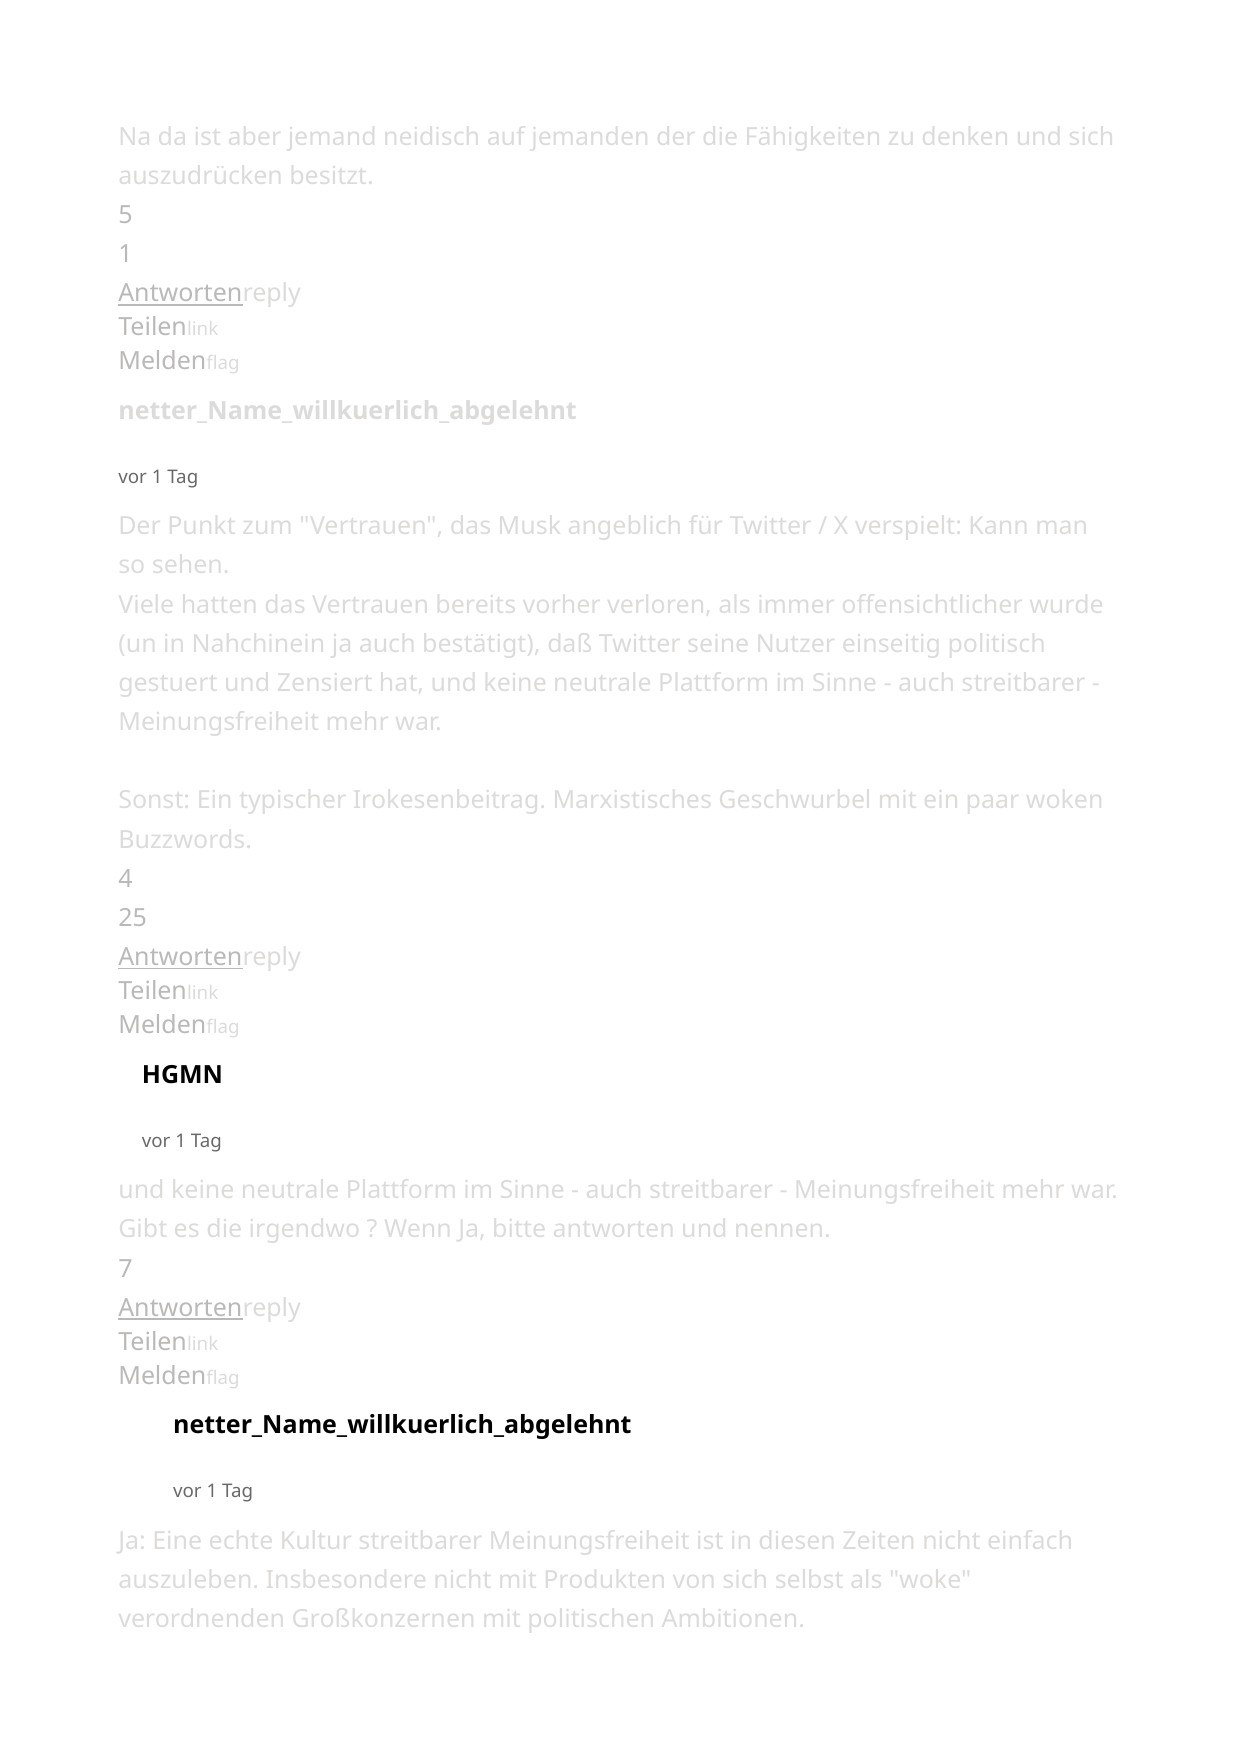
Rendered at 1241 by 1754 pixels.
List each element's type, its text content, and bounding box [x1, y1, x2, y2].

text Teilenlink [118, 1323, 1122, 1357]
text Meldenflag [118, 343, 1122, 377]
text vor 1 Tag [118, 463, 1117, 488]
text 1 [118, 236, 1122, 270]
text 25 [118, 899, 1122, 934]
text 4 [118, 860, 1122, 894]
text 5 [118, 196, 1122, 231]
text und keine neutrale Plattform im Sinne - auch streitbarer - Meinungsfreiheit mehr war. Gibt es die irgendwo ? Wenn Ja, bitte antworten und nennen. [118, 1172, 1122, 1245]
text Der Punkt zum "Vertrauen", das Musk angeblich für Twitter / X verspielt: Kann man so sehen. Viele hatten das Vertrauen bereits vorher verloren, als immer offensichtlicher wurde (un in Nahchinein ja auch bestätigt), daß Twitter seine Nutzer einseitig politisch gestuert und Zensiert hat, und keine neutrale Plattform im Sinne - auch streitbarer - Meinungsfreiheit mehr war. Sonst: Ein typischer Irokesenbeitrag. Marxistisches Geschwurbel mit ein paar woken Buzzwords. [118, 508, 1122, 855]
text Antwortenreply [118, 1289, 1122, 1323]
text HGMN [142, 1057, 1114, 1091]
text Ja: Eine echte Kultur streitbarer Meinungsfreiheit ist in diesen Zeiten nicht einfach auszuleben. Insbesondere nicht mit Produkten von sich selbst als "woke" verordnenden Großkonzernen mit politischen Ambitionen. [118, 1522, 1122, 1635]
text Teilenlink [118, 309, 1122, 343]
text Teilenlink [118, 973, 1122, 1007]
text Meldenflag [118, 1357, 1122, 1392]
text Na da ist aber jemand neidisch auf jemanden der die Fähigkeiten zu denken und sich auszudrücken besitzt. [118, 118, 1122, 191]
text netter_Name_willkuerlich_abgelehnt [173, 1407, 1114, 1441]
text vor 1 Tag [173, 1478, 1117, 1503]
text netter_Name_willkuerlich_abgelehnt [118, 393, 1114, 427]
text Antwortenreply [118, 275, 1122, 309]
text Antwortenreply [118, 939, 1122, 973]
text Meldenflag [118, 1007, 1122, 1041]
text vor 1 Tag [142, 1127, 1117, 1152]
text 7 [118, 1250, 1122, 1284]
